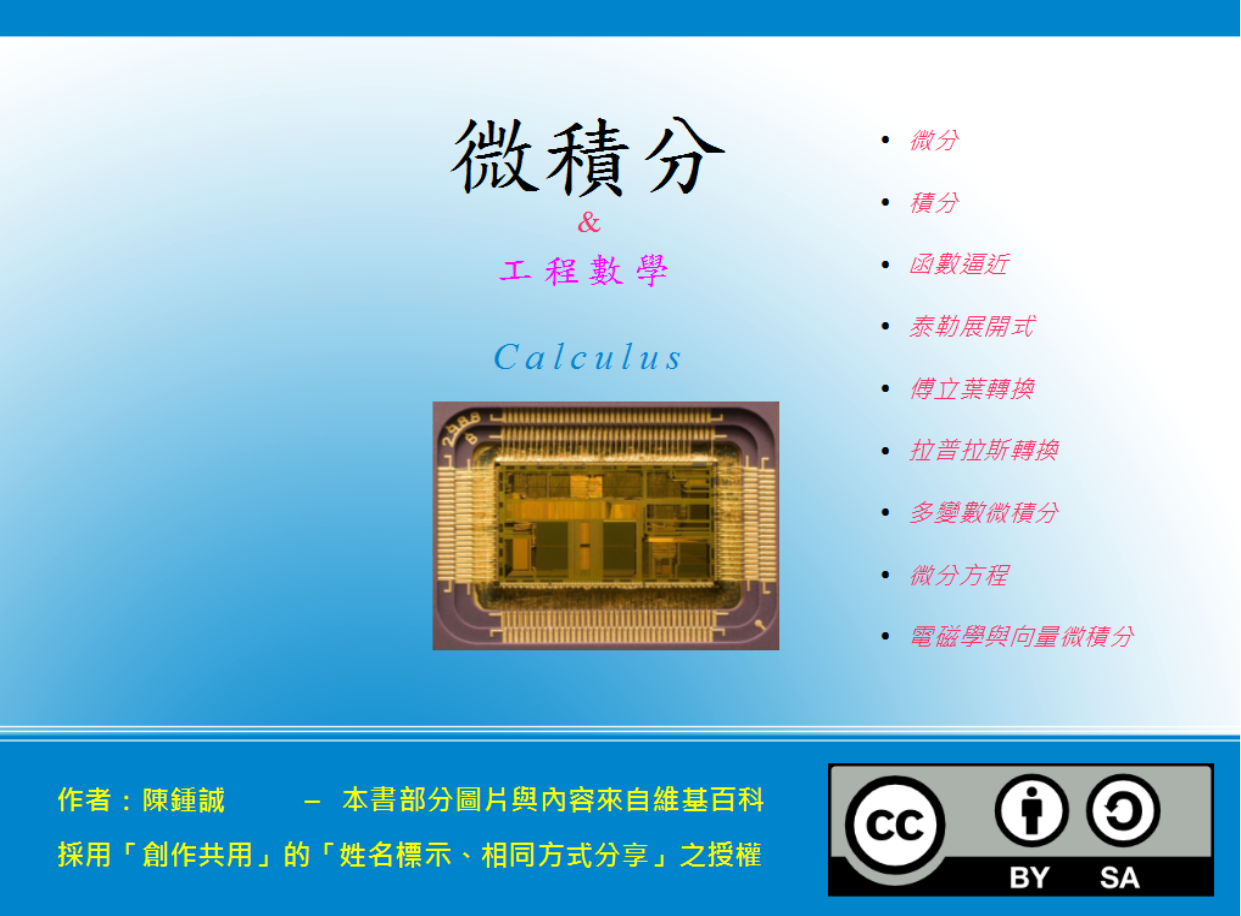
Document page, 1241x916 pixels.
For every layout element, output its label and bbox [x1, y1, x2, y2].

picture [626, 856, 645, 866]
picture [429, 788, 452, 811]
picture [259, 855, 267, 866]
picture [567, 843, 591, 867]
picture [482, 843, 506, 867]
picture [654, 787, 679, 811]
picture [543, 788, 565, 811]
picture [628, 788, 647, 811]
picture [655, 855, 663, 866]
picture [486, 788, 505, 811]
picture [369, 842, 392, 866]
picture [86, 788, 110, 811]
picture [708, 842, 733, 866]
picture [0, 37, 1241, 735]
picture [58, 842, 82, 866]
picture [171, 843, 196, 866]
picture [443, 854, 451, 864]
picture [87, 843, 109, 866]
picture [711, 788, 735, 811]
picture [598, 788, 622, 811]
picture [511, 843, 534, 866]
picture [144, 789, 168, 811]
picture [457, 788, 481, 811]
picture [373, 787, 393, 811]
picture [681, 843, 705, 866]
picture [344, 787, 367, 811]
picture [228, 843, 250, 866]
picture [739, 788, 763, 811]
picture [144, 842, 168, 866]
picture [426, 849, 450, 866]
picture [570, 787, 594, 812]
picture [200, 843, 224, 866]
picture [396, 842, 421, 867]
picture [285, 842, 309, 866]
picture [513, 787, 536, 811]
picture [340, 843, 365, 866]
picture [683, 788, 707, 811]
picture [58, 788, 82, 811]
picture [427, 854, 434, 864]
picture [829, 765, 1213, 895]
picture [736, 843, 760, 866]
picture [126, 843, 134, 854]
picture [172, 788, 194, 811]
picture [596, 843, 619, 866]
picture [539, 842, 563, 866]
picture [199, 788, 224, 812]
picture [324, 843, 333, 854]
picture [401, 787, 425, 811]
